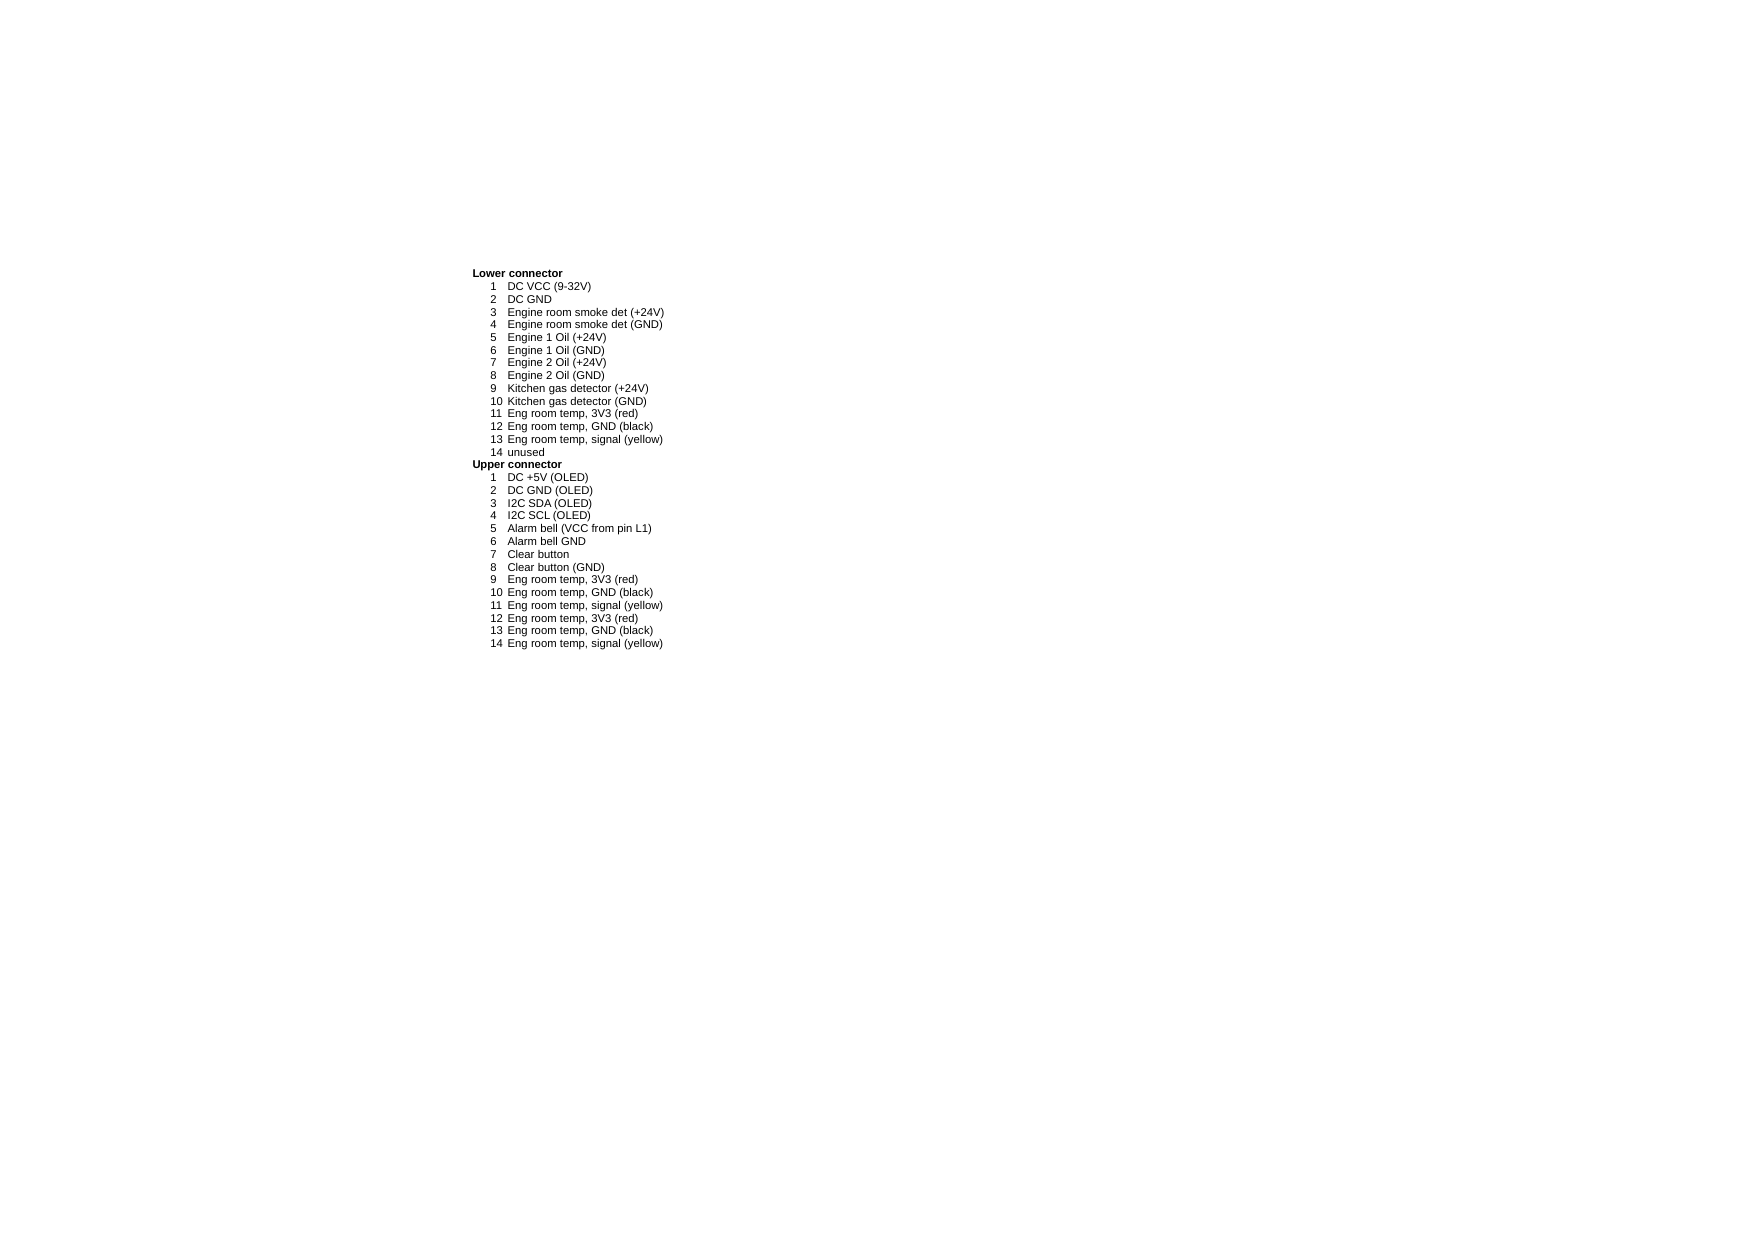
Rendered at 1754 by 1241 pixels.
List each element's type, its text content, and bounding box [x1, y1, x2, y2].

text_box Lower connector 1 DC VCC (9-32V) 2 DC GND 3 Engine room smoke det (+24V) 4 Engine room smoke det (GND) 5 Engine 1 Oil (+24V) 6 Engine 1 Oil (GND) 7 Engine 2 Oil (+24V) 8 Engine 2 Oil (GND) 9 Kitchen gas detector (+24V) 10 Kitchen gas detector (GND) 11 Eng room temp, 3V3 (red) 12 Eng room temp, GND (black) 13 Eng room temp, signal (yellow) 14 unused Upper connector 1 DC +5V (OLED) 2 DC GND (OLED) 3 I2C SDA (OLED) 4 I2C SCL (OLED) 5 Alarm bell (VCC from pin L1) 6 Alarm bell GND 7 Clear button 8 Clear button (GND) 9 Eng room temp, 3V3 (red) 10 Eng room temp, GND (black) 11 Eng room temp, signal (yellow) 12 Eng room temp, 3V3 (red) 13 Eng room temp, GND (black) 14 Eng room temp, signal (yellow) [457, 260, 764, 722]
